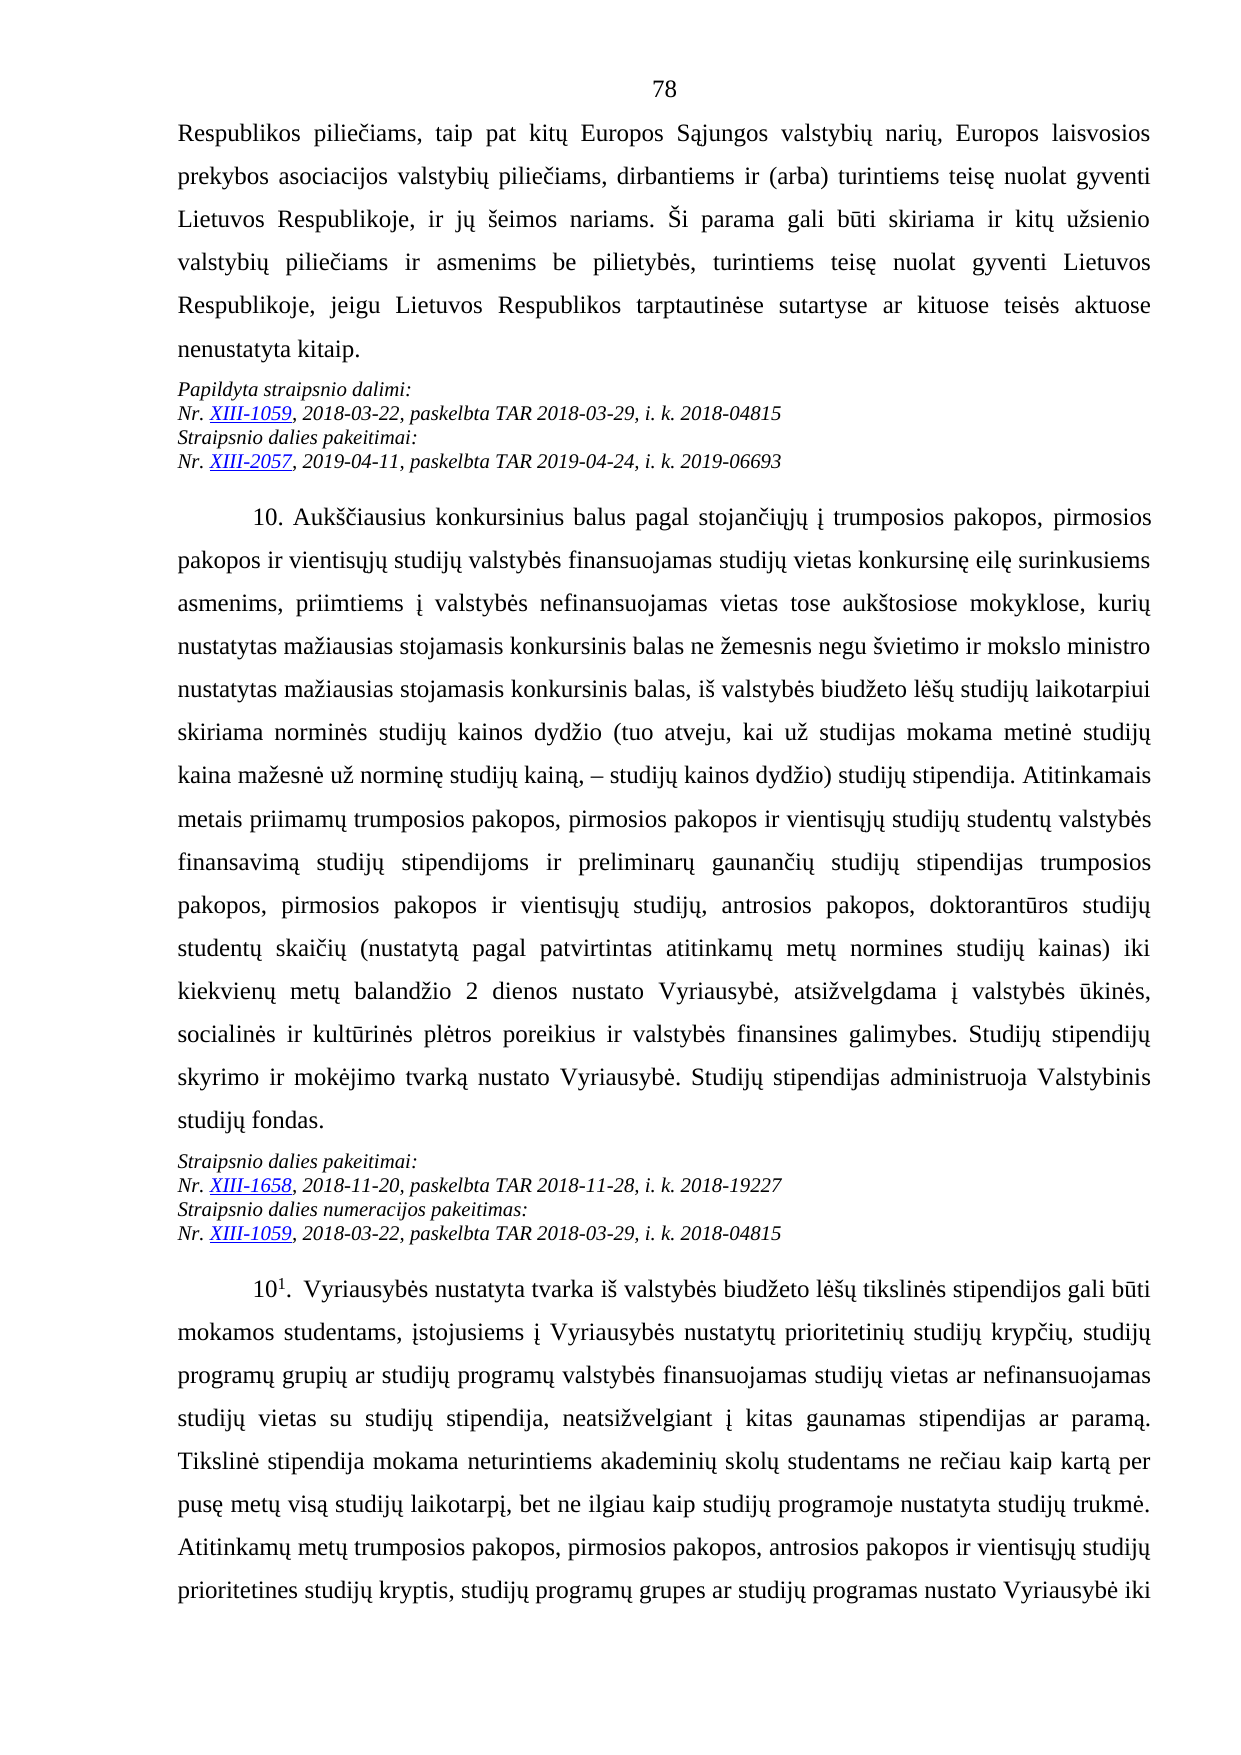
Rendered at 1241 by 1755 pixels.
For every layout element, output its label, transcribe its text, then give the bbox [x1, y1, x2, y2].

text Nr. XIII-1059, 2018-03-22, paskelbta TAR 2018-03-29, i. k. 2018-04815 [177, 401, 1152, 425]
text Straipsnio dalies pakeitimai: [177, 1149, 1152, 1173]
text 101. Vyriausybės nustatyta tvarka iš valstybės biudžeto lėšų tikslinės stipendijos gali būti mokamos studentams, įstojusiems į Vyriausybės nustatytų prioritetinių studijų krypčių, studijų programų grupių ar studijų programų valstybės finansuojamas studijų vietas ar nefinansuojamas studijų vietas su studijų stipendija, neatsižvelgiant į kitas gaunamas stipendijas ar paramą. Tikslinė stipendija mokama neturintiems akademinių skolų studentams ne rečiau kaip kartą per pusę metų visą studijų laikotarpį, bet ne ilgiau kaip studijų programoje nustatyta studijų trukmė. Atitinkamų metų trumposios pakopos, pirmosios pakopos, antrosios pakopos ir vientisųjų studijų prioritetines studijų kryptis, studijų programų grupes ar studijų programas nustato Vyriausybė iki [177, 1274, 1152, 1604]
text Straipsnio dalies numeracijos pakeitimas: [177, 1197, 1152, 1221]
text Nr. XIII-1059, 2018-03-22, paskelbta TAR 2018-03-29, i. k. 2018-04815 [177, 1221, 1152, 1245]
text Nr. XIII-2057, 2019-04-11, paskelbta TAR 2019-04-24, i. k. 2019-06693 [177, 449, 1152, 473]
text 10. Aukščiausius konkursinius balus pagal stojančiųjų į trumposios pakopos, pirmosios pakopos ir vientisųjų studijų valstybės finansuojamas studijų vietas konkursinę eilę surinkusiems asmenims, priimtiems į valstybės nefinansuojamas vietas tose aukštosiose mokyklose, kurių nustatytas mažiausias stojamasis konkursinis balas ne žemesnis negu švietimo ir mokslo ministro nustatytas mažiausias stojamasis konkursinis balas, iš valstybės biudžeto lėšų studijų laikotarpiui skiriama norminės studijų kainos dydžio (tuo atveju, kai už studijas mokama metinė studijų kaina mažesnė už norminę studijų kainą, – studijų kainos dydžio) studijų stipendija. Atitinkamais metais priimamų trumposios pakopos, pirmosios pakopos ir vientisųjų studijų studentų valstybės finansavimą studijų stipendijoms ir preliminarų gaunančių studijų stipendijas trumposios pakopos, pirmosios pakopos ir vientisųjų studijų, antrosios pakopos, doktorantūros studijų studentų skaičių (nustatytą pagal patvirtintas atitinkamų metų normines studijų kainas) iki kiekvienų metų balandžio 2 dienos nustato Vyriausybė, atsižvelgdama į valstybės ūkinės, socialinės ir kultūrinės plėtros poreikius ir valstybės finansines galimybes. Studijų stipendijų skyrimo ir mokėjimo tvarką nustato Vyriausybė. Studijų stipendijas administruoja Valstybinis studijų fondas. [177, 502, 1152, 1134]
text Papildyta straipsnio dalimi: [177, 377, 1152, 401]
text Respublikos piliečiams, taip pat kitų Europos Sąjungos valstybių narių, Europos laisvosios prekybos asociacijos valstybių piliečiams, dirbantiems ir (arba) turintiems teisę nuolat gyventi Lietuvos Respublikoje, ir jų šeimos nariams. Ši parama gali būti skiriama ir kitų užsienio valstybių piliečiams ir asmenims be pilietybės, turintiems teisę nuolat gyventi Lietuvos Respublikoje, jeigu Lietuvos Respublikos tarptautinėse sutartyse ar kituose teisės aktuose nenustatyta kitaip. [177, 118, 1152, 362]
text Straipsnio dalies pakeitimai: [177, 425, 1152, 449]
text Nr. XIII-1658, 2018-11-20, paskelbta TAR 2018-11-28, i. k. 2018-19227 [177, 1173, 1152, 1197]
